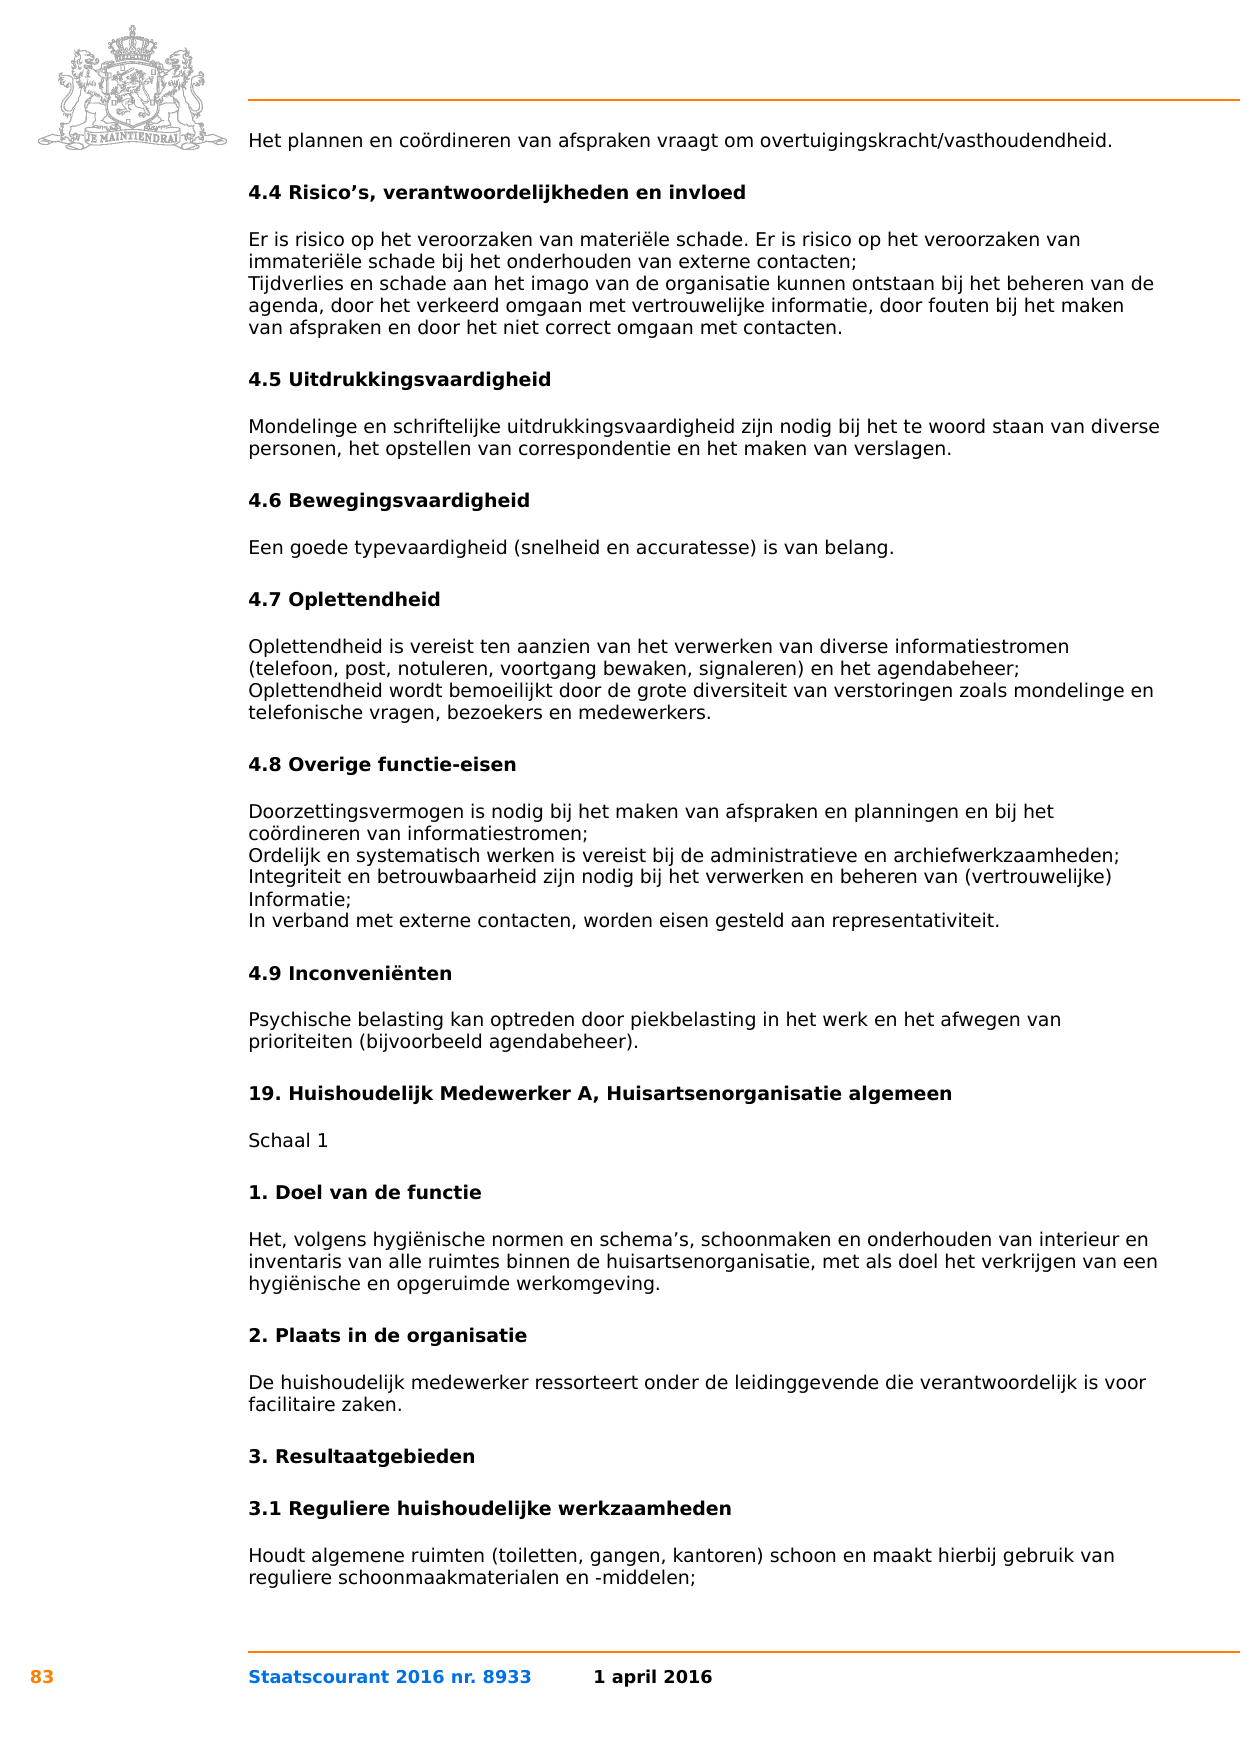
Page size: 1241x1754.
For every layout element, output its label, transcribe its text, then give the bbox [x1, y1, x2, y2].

picture [38, 25, 227, 150]
subtitle 3. Resultaatgebieden [248, 1446, 1163, 1468]
subtitle 4.8 Overige functie-eisen [248, 753, 1163, 776]
text Oplettendheid is vereist ten aanzien van het verwerken van diverse informatiestromen (telefoon, post, notuleren, voortgang bewaken, signaleren) en het agendabeheer; [248, 636, 1163, 679]
text Tijdverlies en schade aan het imago van de organisatie kunnen ontstaan bij het beheren van de agenda, door het verkeerd omgaan met vertrouwelijke informatie, door fouten bij het maken van afspraken en door het niet correct omgaan met contacten. [248, 273, 1163, 339]
text In verband met externe contacten, worden eisen gesteld aan representativiteit. [248, 910, 1163, 932]
text Het plannen en coördineren van afspraken vraagt om overtuigingskracht/vasthoudendheid. [248, 130, 1163, 152]
subtitle 4.7 Oplettendheid [248, 589, 1163, 611]
subtitle 1. Doel van de functie [248, 1182, 1163, 1204]
subtitle 4.6 Bewegingsvaardigheid [248, 490, 1163, 512]
subtitle 19. Huishoudelijk Medewerker A, Huisartsenorganisatie algemeen [248, 1083, 1163, 1105]
subtitle 4.9 Inconveniënten [248, 962, 1163, 984]
text Een goede typevaardigheid (snelheid en accuratesse) is van belang. [248, 537, 1163, 559]
text Mondelinge en schriftelijke uitdrukkingsvaardigheid zijn nodig bij het te woord staan van diverse personen, het opstellen van correspondentie en het maken van verslagen. [248, 416, 1163, 460]
text Houdt algemene ruimten (toiletten, gangen, kantoren) schoon en maakt hierbij gebruik van reguliere schoonmaakmaterialen en -middelen; [248, 1545, 1163, 1589]
text Er is risico op het veroorzaken van materiële schade. Er is risico op het veroorzaken van immateriële schade bij het onderhouden van externe contacten; [248, 229, 1163, 273]
subtitle 4.5 Uitdrukkingsvaardigheid [248, 369, 1163, 391]
text Schaal 1 [248, 1130, 1163, 1152]
text Oplettendheid wordt bemoeilijkt door de grote diversiteit van verstoringen zoals mondelinge en telefonische vragen, bezoekers en medewerkers. [248, 679, 1163, 723]
text Het, volgens hygiënische normen en schema’s, schoonmaken en onderhouden van interieur en inventaris van alle ruimtes binnen de huisartsenorganisatie, met als doel het verkrijgen van een hygiënische en opgeruimde werkomgeving. [248, 1229, 1163, 1295]
text Integriteit en betrouwbaarheid zijn nodig bij het verwerken en beheren van (vertrouwelijke) Informatie; [248, 866, 1163, 910]
text Psychische belasting kan optreden door piekbelasting in het werk en het afwegen van prioriteiten (bijvoorbeeld agendabeheer). [248, 1009, 1163, 1053]
subtitle 2. Plaats in de organisatie [248, 1325, 1163, 1347]
text Ordelijk en systematisch werken is vereist bij de administratieve en archiefwerkzaamheden; [248, 844, 1163, 866]
subtitle 3.1 Reguliere huishoudelijke werkzaamheden [248, 1498, 1163, 1520]
subtitle 4.4 Risico’s, verantwoordelijkheden en invloed [248, 182, 1163, 204]
text De huishoudelijk medewerker ressorteert onder de leidinggevende die verantwoordelijk is voor facilitaire zaken. [248, 1372, 1163, 1416]
text Doorzettingsvermogen is nodig bij het maken van afspraken en planningen en bij het coördineren van informatiestromen; [248, 801, 1163, 844]
